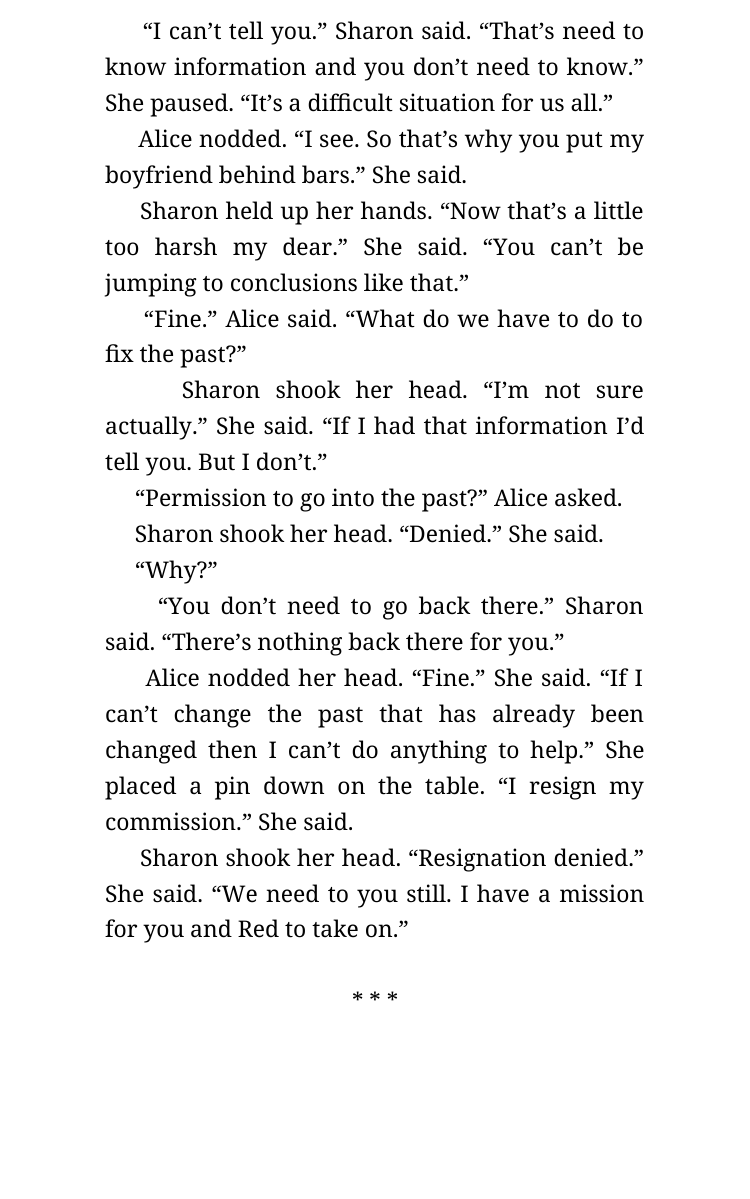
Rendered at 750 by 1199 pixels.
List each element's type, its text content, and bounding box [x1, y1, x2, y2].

text Alice nodded. “I see. So that’s why you put my boyfriend behind bars.” She said. [105, 123, 645, 190]
text “Fine.” Alice said. “What do we have to do to fix the past?” [105, 302, 645, 370]
text Sharon shook her head. “I’m not sure actually.” She said. “If I had that information I’d tell you. But I don’t.” [105, 374, 645, 477]
text “Why?” [105, 554, 645, 585]
text “I can’t tell you.” Sharon said. “That’s need to know information and you don’t need to know.” She paused. “It’s a difficult situation for us all.” [105, 15, 645, 118]
text Alice nodded her head. “Fine.” She said. “If I can’t change the past that has already been changed then I can’t do anything to help.” She placed a pin down on the table. “I resign my commission.” She said. [105, 662, 645, 837]
text Sharon held up her hands. “Now that’s a little too harsh my dear.” She said. “You can’t be jumping to conclusions like that.” [105, 195, 645, 298]
text * * * [105, 985, 645, 1017]
text Sharon shook her head. “Denied.” She said. [105, 518, 645, 549]
text “Permission to go into the past?” Alice asked. [105, 482, 645, 513]
text Sharon shook her head. “Resignation denied.” She said. “We need to you still. I have a mission for you and Red to take on.” [105, 842, 645, 945]
text “You don’t need to go back there.” Sharon said. “There’s nothing back there for you.” [105, 590, 645, 657]
